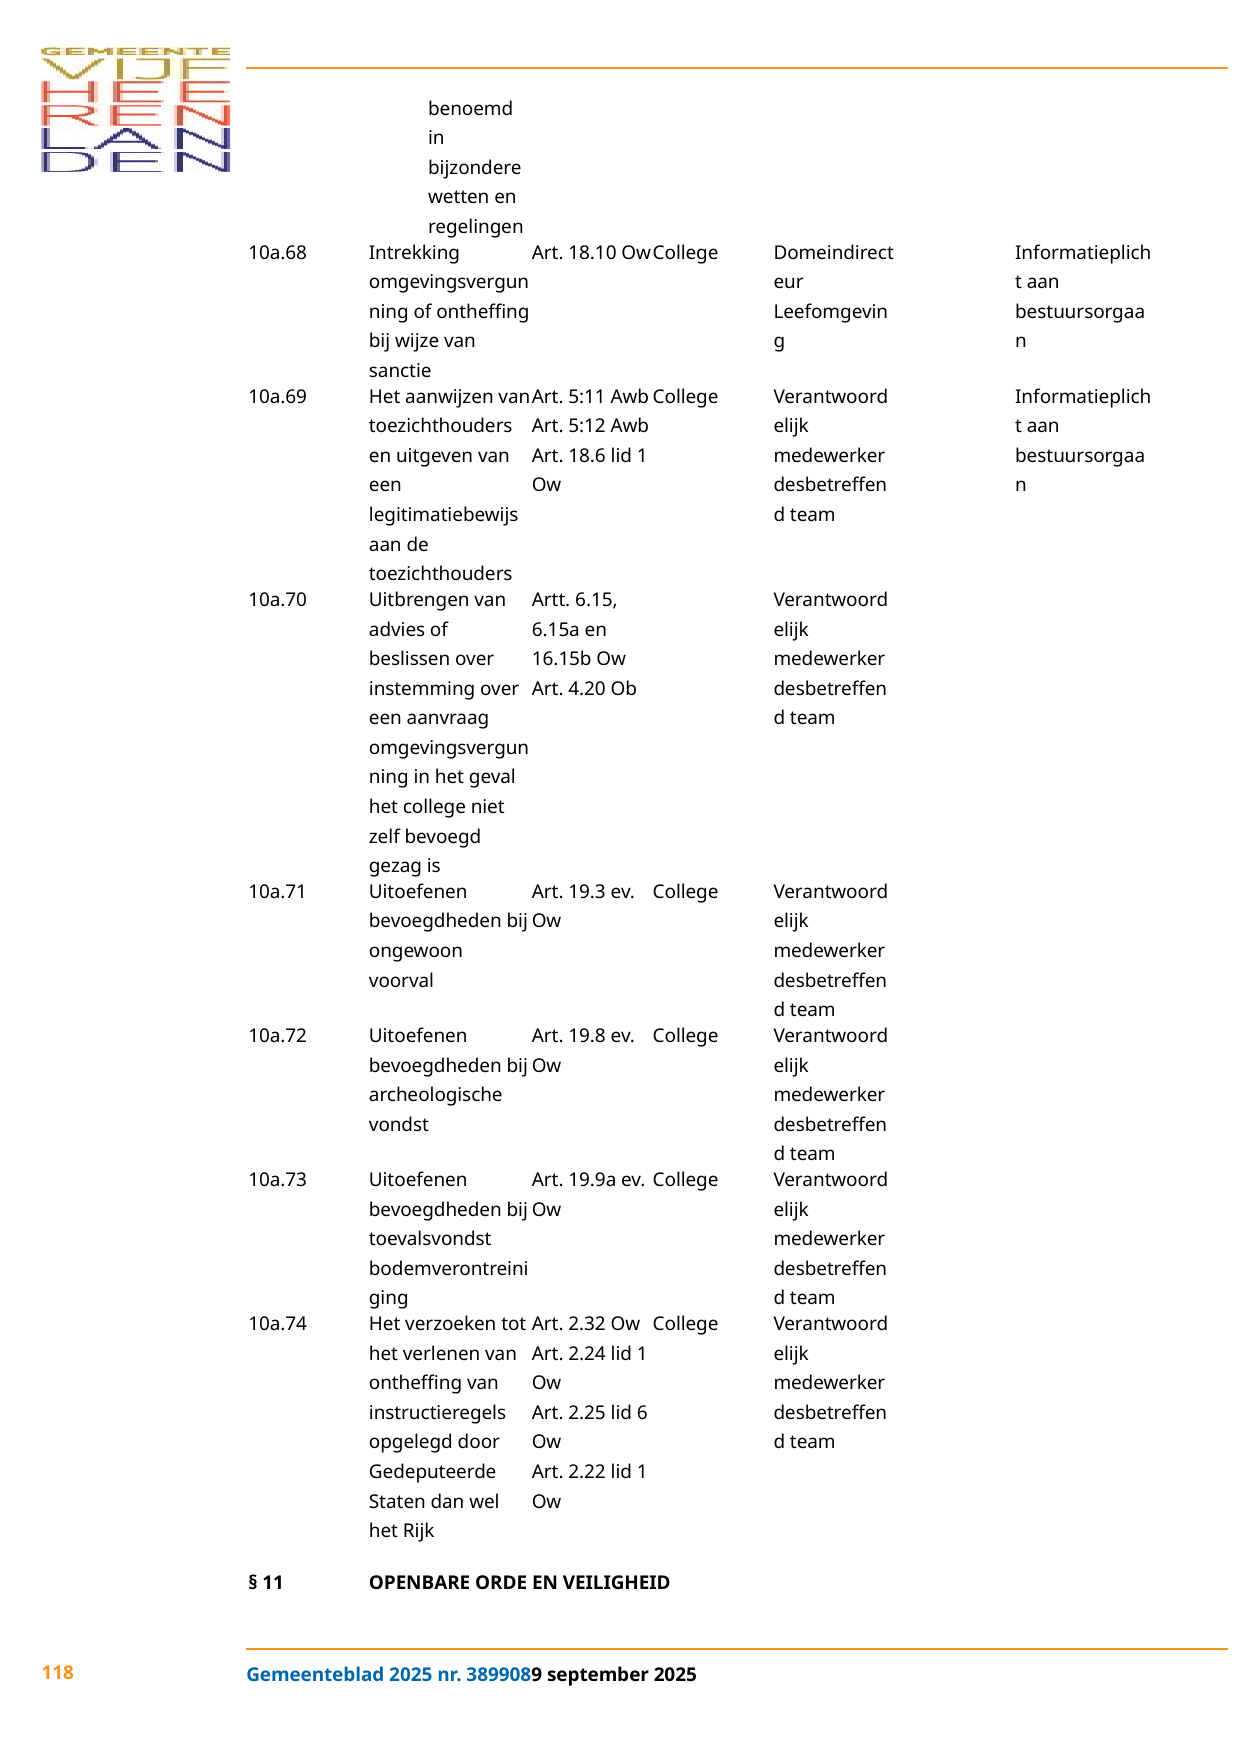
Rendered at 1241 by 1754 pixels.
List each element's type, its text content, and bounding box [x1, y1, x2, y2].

table_cell [894, 878, 1015, 1022]
table_cell [894, 239, 1015, 383]
table_cell [653, 586, 773, 878]
table_cell Informatieplicht aan bestuursorgaan [1015, 239, 1152, 383]
table_cell [248, 1543, 369, 1569]
table_cell 10a.70 [248, 586, 369, 878]
table_cell Domeindirecteur Leefomgeving [773, 239, 894, 383]
table_cell Intrekking omgevingsvergunning of ontheffing bij wijze van sanctie [369, 239, 532, 383]
table_cell OPENBARE ORDE EN VEILIGHEID [369, 1569, 1152, 1594]
table_cell [894, 95, 1015, 239]
table_cell [248, 95, 369, 239]
table_cell [894, 586, 1015, 878]
table_cell [773, 95, 894, 239]
table_cell Art. 19.3 ev. Ow [532, 878, 652, 1022]
table_cell Verantwoordelijk medewerker desbetreffend team [773, 1022, 894, 1166]
table_cell [1015, 1166, 1152, 1310]
table_cell College [653, 1310, 773, 1543]
table_cell 10a.73 [248, 1166, 369, 1310]
table_cell [369, 1543, 532, 1569]
table_cell [894, 1310, 1015, 1543]
table_cell [894, 1022, 1015, 1166]
table_cell Het verzoeken tot het verlenen van ontheffing van instructieregels opgelegd door Gedeputeerde Staten dan wel het Rijk [369, 1310, 532, 1543]
table_cell Informatieplicht aan bestuursorgaan [1015, 383, 1152, 586]
table_cell Art. 18.10 Ow [532, 239, 652, 383]
table_cell Uitoefenen bevoegdheden bij ongewoon voorval [369, 878, 532, 1022]
table_cell College [653, 1022, 773, 1166]
table_cell Art. 2.32 Ow Art. 2.24 lid 1 Ow Art. 2.25 lid 6 Ow Art. 2.22 lid 1 Ow [532, 1310, 652, 1543]
table_cell Verantwoordelijk medewerker desbetreffend team [773, 1310, 894, 1543]
table_cell [1015, 1310, 1152, 1543]
table_cell College [653, 383, 773, 586]
picture [41, 47, 231, 172]
table_cell Art. 19.8 ev. Ow [532, 1022, 652, 1166]
table_cell Uitbrengen van advies of beslissen over instemming over een aanvraag omgevingsvergunning in het geval het college niet zelf bevoegd gezag is [369, 586, 532, 878]
table_cell 10a.74 [248, 1310, 369, 1543]
table_cell [894, 1166, 1015, 1310]
table_cell [773, 1543, 894, 1569]
table_cell [532, 95, 652, 239]
table_cell 10a.71 [248, 878, 369, 1022]
table_cell [1015, 878, 1152, 1022]
table_cell 10a.68 [248, 239, 369, 383]
table_cell [1015, 586, 1152, 878]
table_cell College [653, 1166, 773, 1310]
table_cell [894, 383, 1015, 586]
table_cell Verantwoordelijk medewerker desbetreffend team [773, 383, 894, 586]
table_cell [532, 1543, 652, 1569]
table_cell 10a.72 [248, 1022, 369, 1166]
table_cell [1015, 1022, 1152, 1166]
table_cell Uitoefenen bevoegdheden bij archeologische vondst [369, 1022, 532, 1166]
table_cell [653, 95, 773, 239]
table_cell [653, 1543, 773, 1569]
table_cell 10a.69 [248, 383, 369, 586]
table_cell [1015, 1543, 1152, 1569]
table_cell [1015, 95, 1152, 239]
table_cell Het aanwijzen van toezichthouders en uitgeven van een legitimatiebewijs aan de toezichthouders [369, 383, 532, 586]
table_cell Art. 19.9a ev. Ow [532, 1166, 652, 1310]
table_cell Verantwoordelijk medewerker desbetreffend team [773, 878, 894, 1022]
table_cell benoemd in bijzondere wetten en regelingen [369, 95, 532, 239]
table_cell College [653, 878, 773, 1022]
table_cell § 11 [248, 1569, 369, 1594]
table_cell Verantwoordelijk medewerker desbetreffend team [773, 1166, 894, 1310]
table_cell Verantwoordelijk medewerker desbetreffend team [773, 586, 894, 878]
table_cell College [653, 239, 773, 383]
table_cell Uitoefenen bevoegdheden bij toevalsvondst bodemverontreiniging [369, 1166, 532, 1310]
table_cell Art. 5:11 Awb Art. 5:12 Awb Art. 18.6 lid 1 Ow [532, 383, 652, 586]
table_cell Artt. 6.15, 6.15a en 16.15b Ow Art. 4.20 Ob [532, 586, 652, 878]
table_cell [894, 1543, 1015, 1569]
